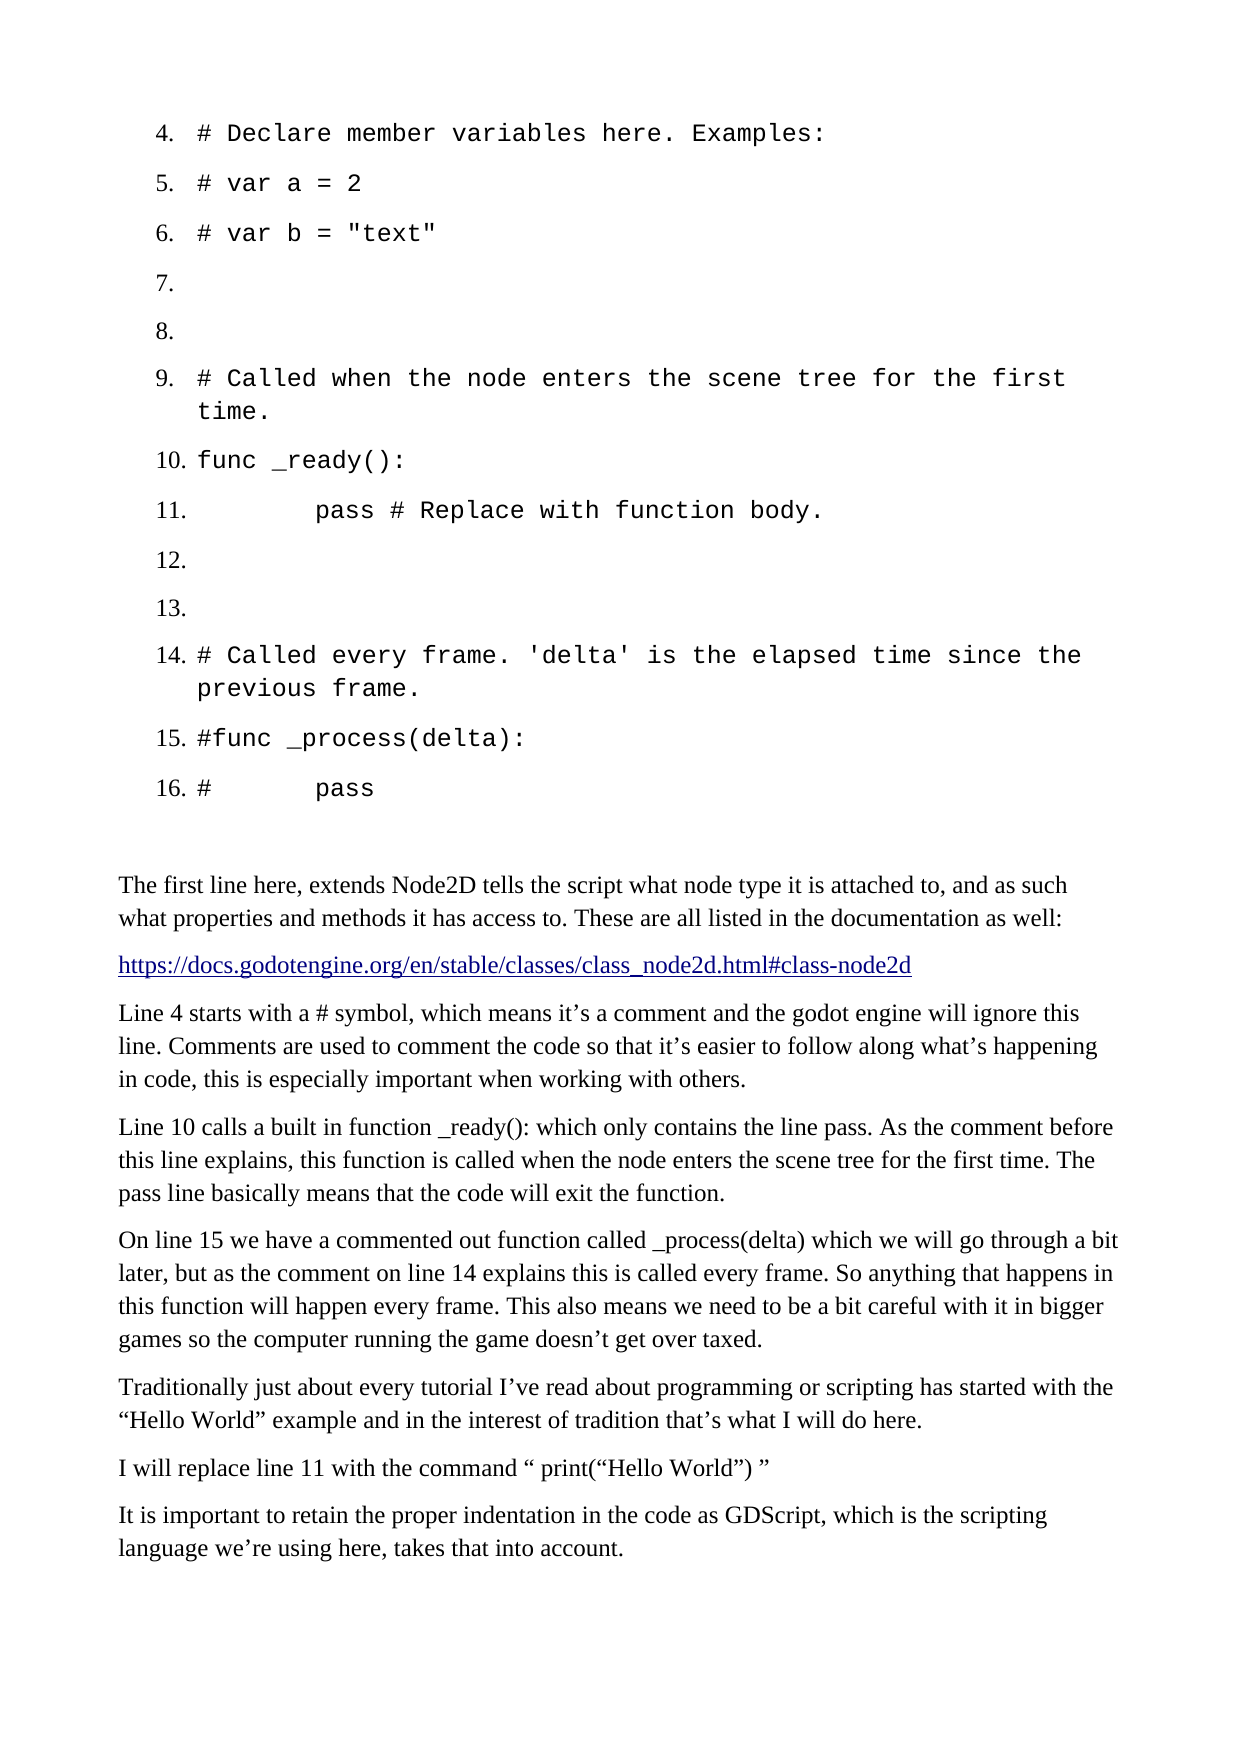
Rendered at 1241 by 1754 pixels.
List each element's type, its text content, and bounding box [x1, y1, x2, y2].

text Line 4 starts with a # symbol, which means it’s a comment and the godot engine will ignore this line. Comments are used to comment the code so that it’s easier to follow along what’s happening in code, this is especially important when working with others. [118, 998, 1122, 1093]
text On line 15 we have a commented out function called _process(delta) which we will go through a bit later, but as the comment on line 14 explains this is called every frame. So anything that happens in this function will happen every frame. This also means we need to be a bit careful with it in bigger games so the computer running the game doesn’t get over taxed. [118, 1225, 1122, 1353]
list # Declare member variables here. Examples: [155, 118, 1122, 149]
list # var a = 2 [155, 168, 1122, 199]
list pass # Replace with function body. [155, 495, 1122, 526]
text The first line here, extends Node2D tells the script what node type it is attached to, and as such what properties and methods it has access to. These are all listed in the documentation as well: [118, 870, 1122, 932]
text I will replace line 11 with the command “ print(“Hello World”) ” [118, 1453, 1122, 1481]
list # pass [155, 773, 1122, 803]
text https://docs.godotengine.org/en/stable/classes/class_node2d.html#class-node2d [118, 951, 1122, 979]
text It is important to retain the proper indentation in the code as GDScript, which is the scripting language we’re using here, takes that into account. [118, 1500, 1122, 1562]
list # Called every frame. 'delta' is the elapsed time since the previous frame. [155, 641, 1122, 704]
text Traditionally just about every tutorial I’ve read about programming or scripting has started with the “Hello World” example and in the interest of tradition that’s what I will do here. [118, 1372, 1122, 1434]
list # var b = "text" [155, 218, 1122, 249]
text Line 10 calls a built in function _ready(): which only contains the line pass. As the comment before this line explains, this function is called when the node enters the scene tree for the first time. The pass line basically means that the code will exit the function. [118, 1112, 1122, 1207]
list func _ready(): [155, 445, 1122, 476]
list # Called when the node enters the scene tree for the first time. [155, 363, 1122, 427]
list #func _process(delta): [155, 723, 1122, 753]
